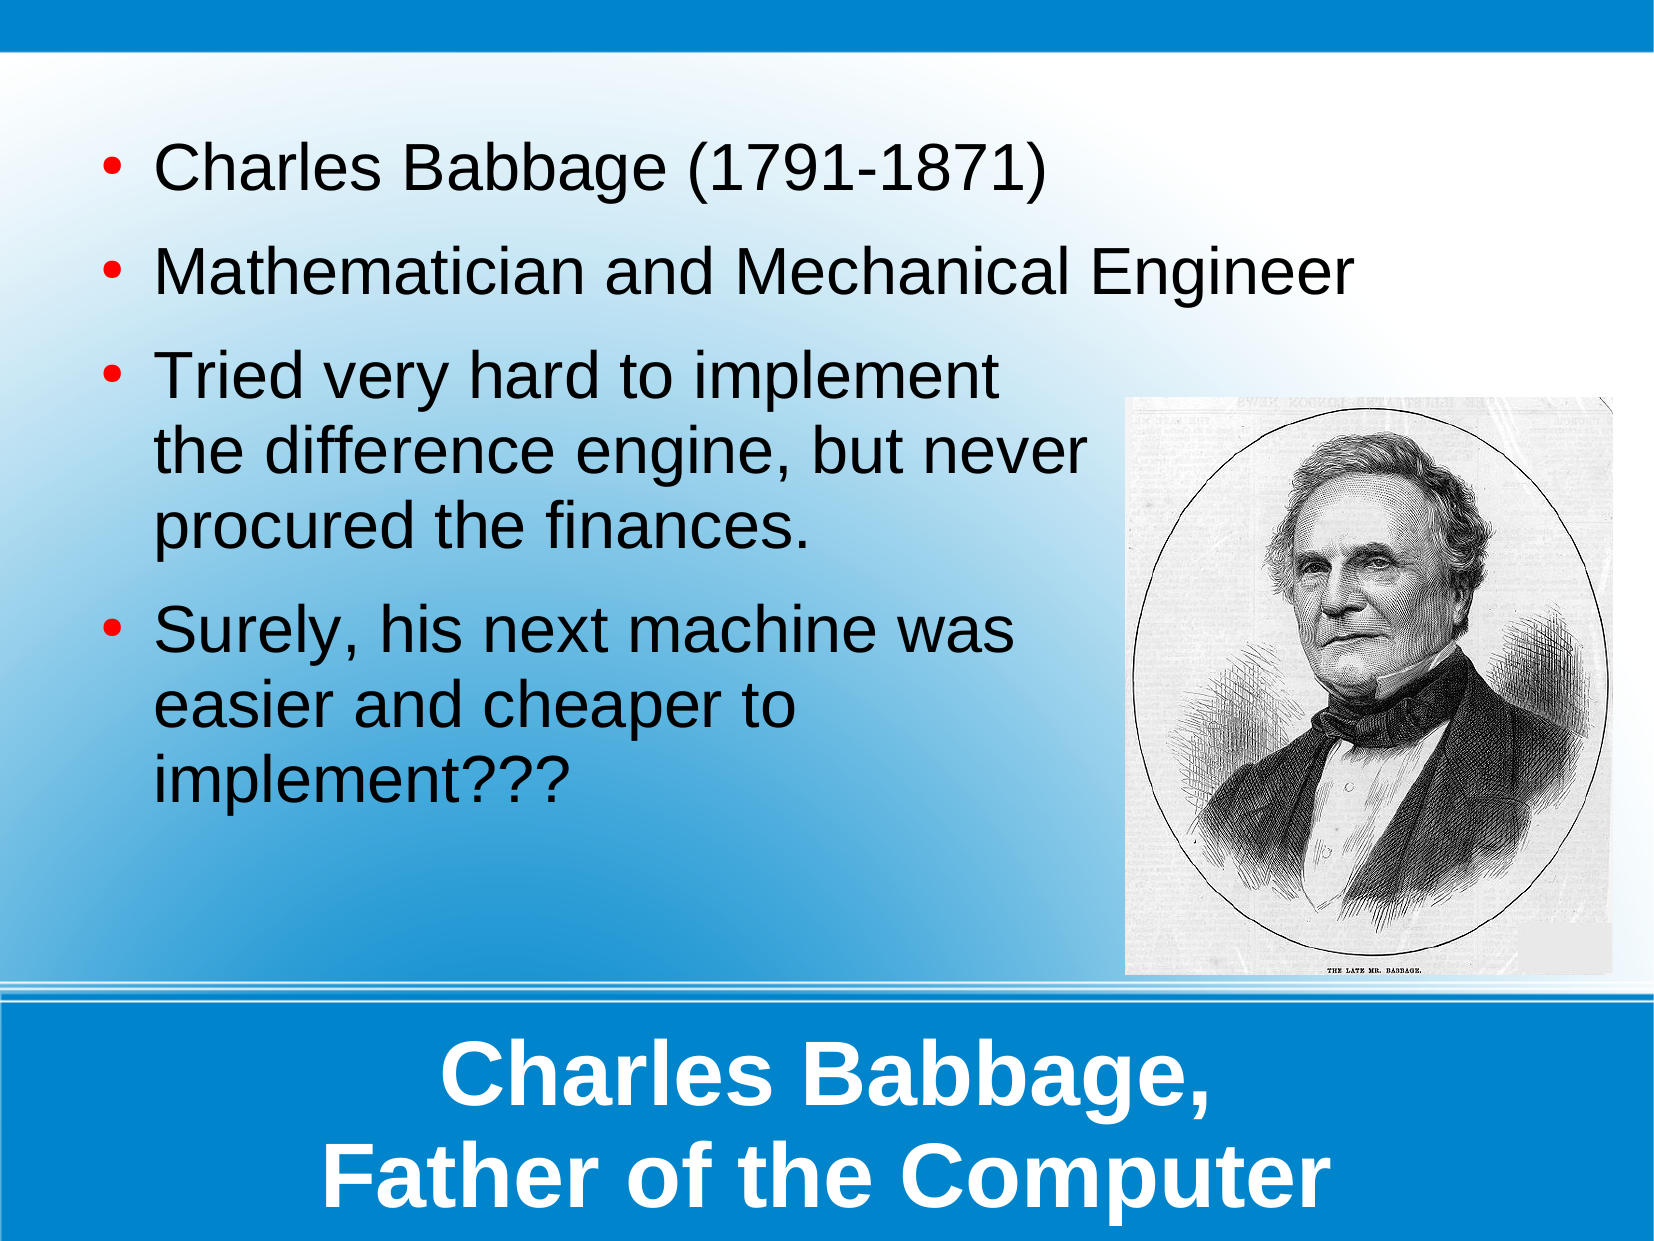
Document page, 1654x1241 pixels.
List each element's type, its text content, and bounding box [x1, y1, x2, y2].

list Charles Babbage (1791-1871) Mathematician and Mechanical Engineer Tried very hard to implement the difference engine, but never procured the finances. Surely, his next machine was easier and cheaper to implement??? [82, 129, 1571, 817]
picture [0, 52, 1654, 1241]
title Charles Babbage, Father of the Computer [82, 1022, 1571, 1228]
